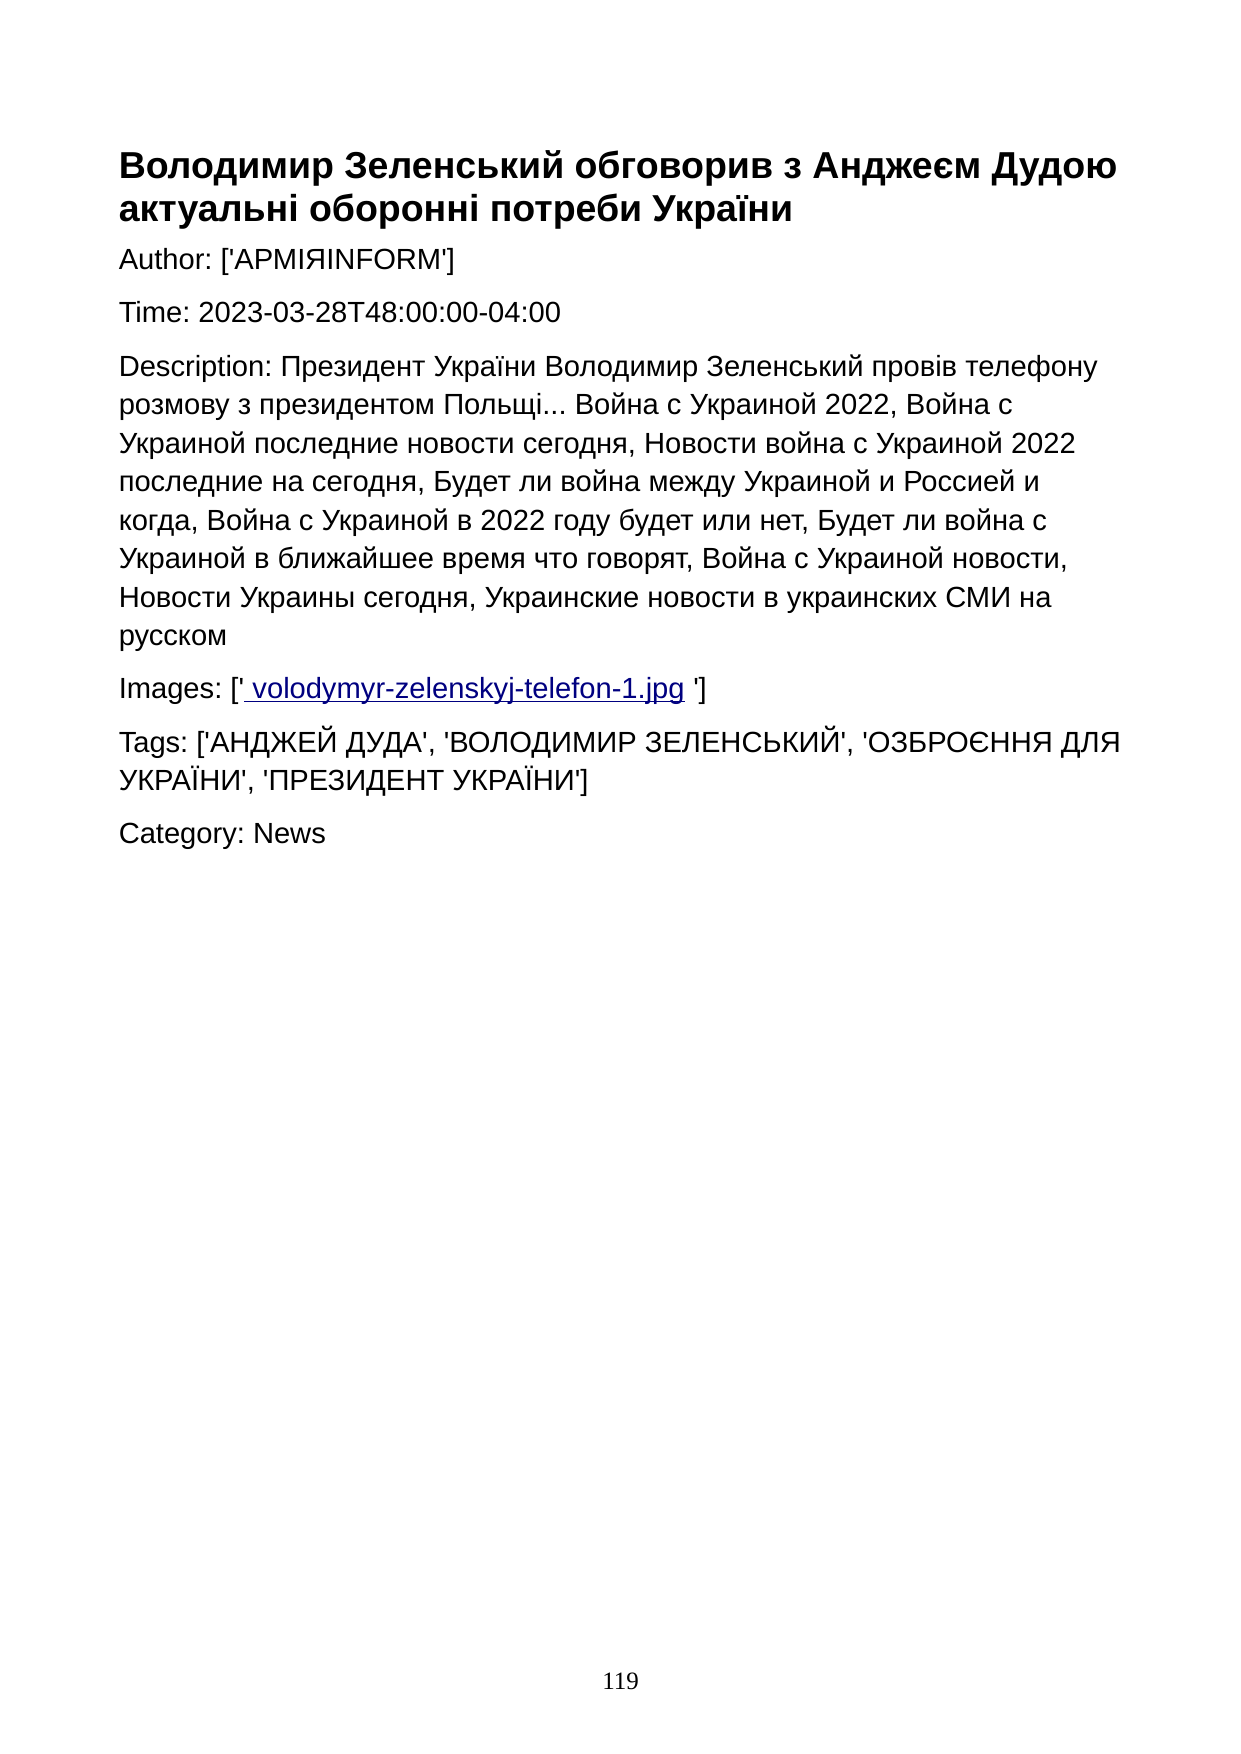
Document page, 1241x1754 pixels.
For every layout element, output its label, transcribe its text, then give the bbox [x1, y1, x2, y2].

text Author: ['АРМІЯINFORM'] [118, 242, 1122, 276]
text Description: Президент України Володимир Зеленський провів телефону розмову з президентом Польщі... Война с Украиной 2022, Война с Украиной последние новости сегодня, Новости война с Украиной 2022 последние на сегодня, Будет ли война между Украиной и Россией и когда, Война с Украиной в 2022 году будет или нет, Будет ли война с Украиной в ближайшее время что говорят, Война с Украиной новости, Новости Украины сегодня, Украинские новости в украинских СМИ на русском [118, 348, 1122, 652]
text Time: 2023-03-28T48:00:00-04:00 [118, 295, 1122, 329]
text Category: News [118, 816, 1122, 850]
text Tags: ['АНДЖЕЙ ДУДА', 'ВОЛОДИМИР ЗЕЛЕНСЬКИЙ', 'ОЗБРОЄННЯ ДЛЯ УКРАЇНИ', 'ПРЕЗИДЕНТ УКРАЇНИ'] [118, 724, 1122, 797]
text Images: [' volodymyr-zelenskyj-telefon-1.jpg '] [118, 671, 1122, 705]
subtitle Володимир Зеленський обговорив з Анджеєм Дудою актуальні оборонні потреби України [118, 143, 1122, 230]
